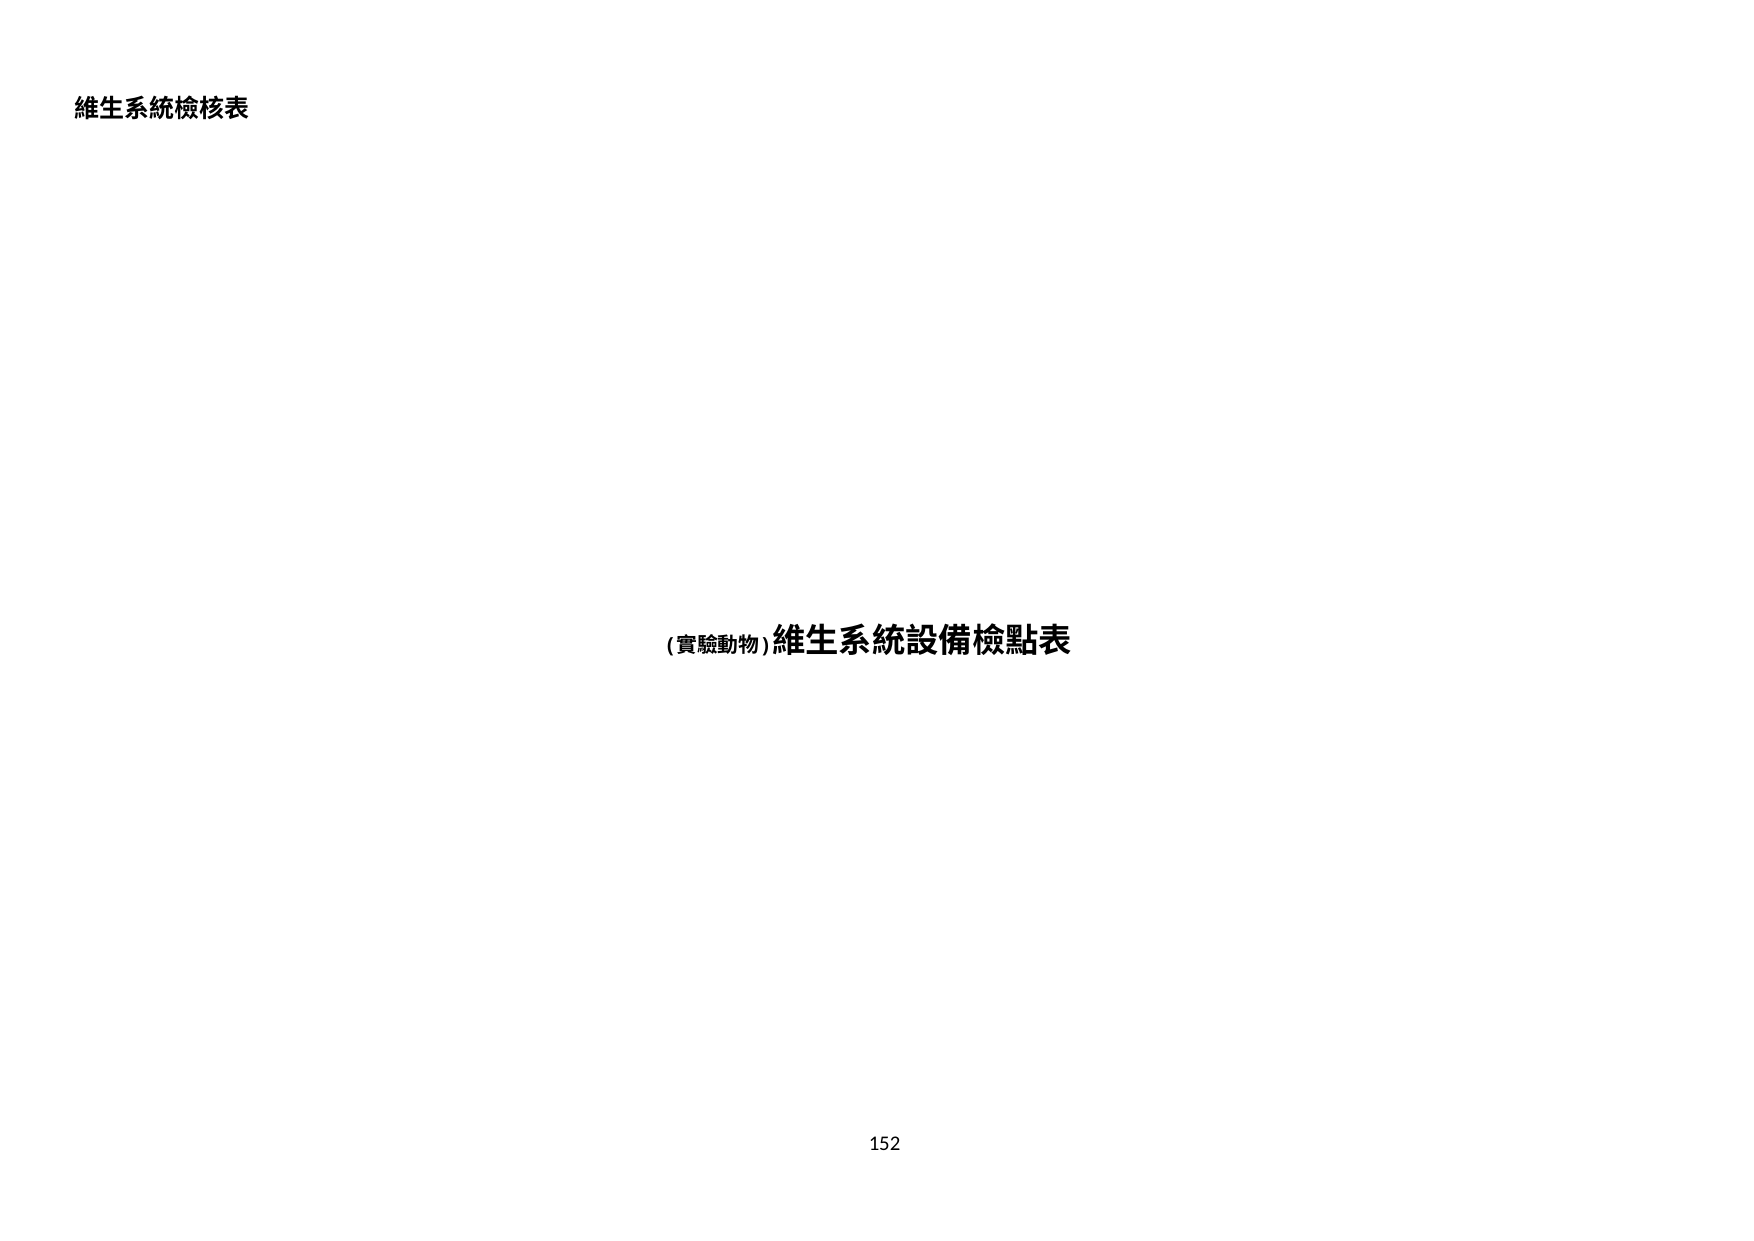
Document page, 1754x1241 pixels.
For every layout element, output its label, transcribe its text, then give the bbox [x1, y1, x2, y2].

text (實驗動物)維生系統設備檢點表 [74, 596, 1695, 659]
